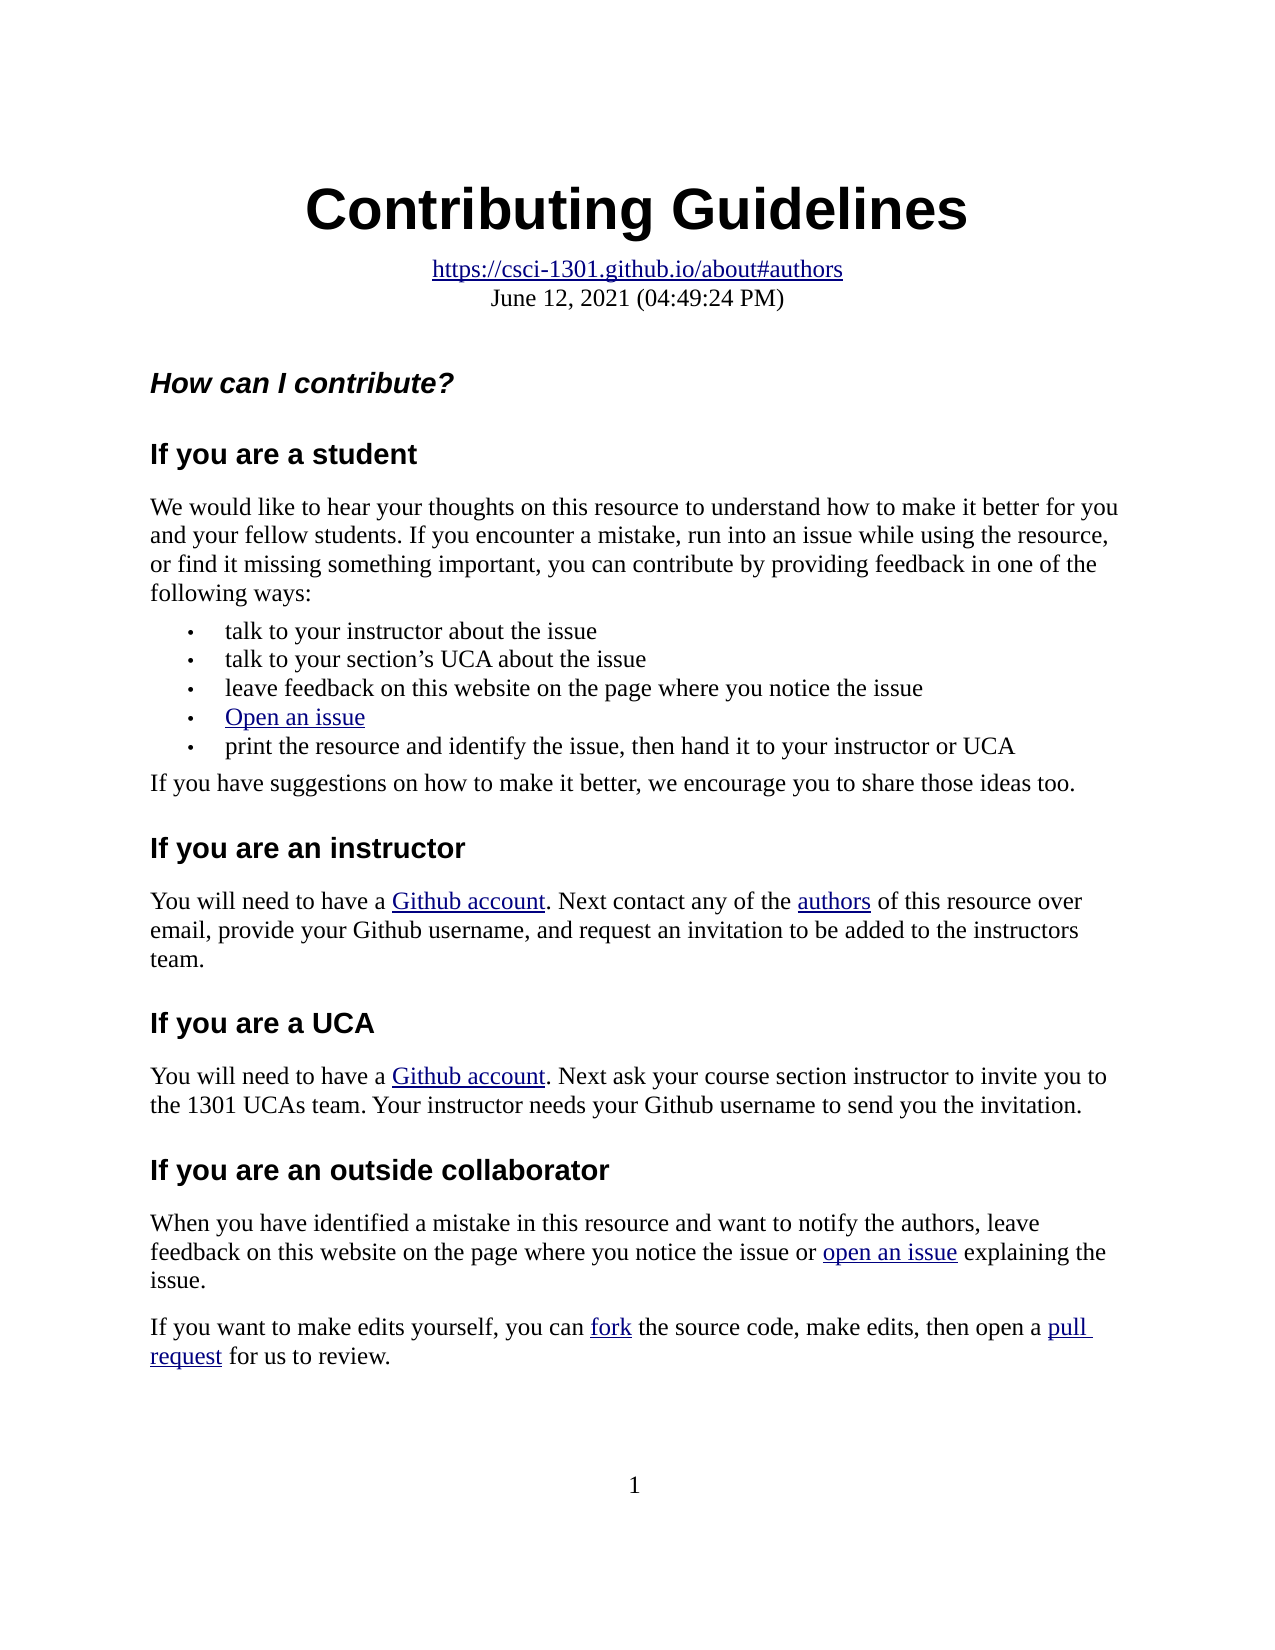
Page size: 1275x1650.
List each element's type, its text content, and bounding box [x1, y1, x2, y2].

text We would like to hear your thoughts on this resource to understand how to make it better for you and your fellow students. If you encounter a mistake, run into an issue while using the resource, or find it missing something important, you can contribute by providing feedback in one of the following ways: [150, 492, 1125, 607]
subtitle If you are a UCA [150, 1006, 1125, 1040]
text June 12, 2021 (04:49:24 PM) [150, 283, 1125, 312]
text If you have suggestions on how to make it better, we encourage you to share those ideas too. [150, 768, 1125, 797]
list talk to your section’s UCA about the issue [187, 644, 1125, 673]
text If you want to make edits yourself, you can fork the source code, make edits, then open a pull request for us to review. [150, 1312, 1125, 1369]
list print the resource and identify the issue, then hand it to your instructor or UCA [187, 731, 1125, 759]
text https://csci-1301.github.io/about#authors [150, 254, 1125, 283]
title Contributing Guidelines [150, 175, 1125, 242]
list leave feedback on this website on the page where you notice the issue [187, 673, 1125, 702]
text When you have identified a mistake in this resource and want to notify the authors, leave feedback on this website on the page where you notice the issue or open an issue explaining the issue. [150, 1208, 1125, 1294]
subtitle How can I contribute? [150, 366, 1125, 399]
text You will need to have a Github account. Next contact any of the authors of this resource over email, provide your Github username, and request an invitation to be added to the instructors team. [150, 886, 1125, 972]
subtitle If you are an instructor [150, 831, 1125, 865]
list talk to your instructor about the issue [187, 616, 1125, 644]
subtitle If you are a student [150, 437, 1125, 470]
subtitle If you are an outside collaborator [150, 1153, 1125, 1186]
list Open an issue [187, 702, 1125, 731]
text You will need to have a Github account. Next ask your course section instructor to invite you to the 1301 UCAs team. Your instructor needs your Github username to send you the invitation. [150, 1061, 1125, 1119]
